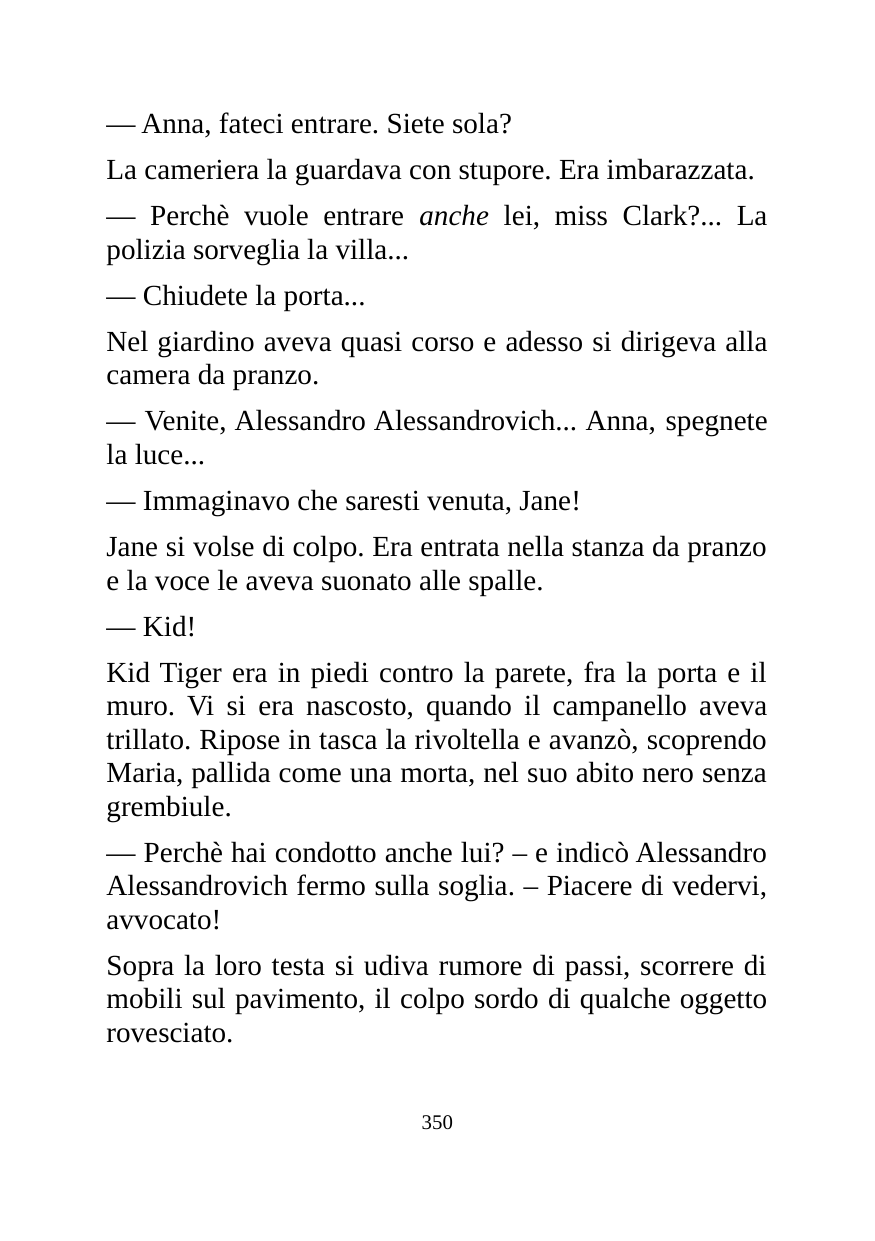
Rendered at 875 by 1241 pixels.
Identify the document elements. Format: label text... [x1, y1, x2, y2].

text La cameriera la guardava con stupore. Era imbarazzata. [106, 152, 768, 186]
text — Perchè hai condotto anche lui? – e indicò Alessandro Alessandrovich fermo sulla soglia. – Piacere di vedervi, avvocato! [106, 835, 768, 936]
text — Chiudete la porta... [106, 278, 768, 311]
text — Immaginavo che saresti venuta, Jane! [106, 483, 768, 517]
text — Kid! [106, 609, 768, 642]
text — Anna, fateci entrare. Siete sola? [106, 106, 768, 140]
text — Perchè vuole entrare anche lei, miss Clark?... La polizia sorveglia la villa... [106, 198, 768, 265]
text Kid Tiger era in piedi contro la parete, fra la porta e il muro. Vi si era nascosto, quando il campanello aveva trillato. Ripose in tasca la rivoltella e avanzò, scoprendo Maria, pallida come una morta, nel suo abito nero senza grembiule. [106, 655, 768, 822]
text Jane si volse di colpo. Era entrata nella stanza da pranzo e la voce le aveva suonato alle spalle. [106, 529, 768, 596]
text Nel giardino aveva quasi corso e adesso si dirigeva alla camera da pranzo. [106, 324, 768, 391]
text Sopra la loro testa si udiva rumore di passi, scorrere di mobili sul pavimento, il colpo sordo di qualche oggetto rovesciato. [106, 948, 768, 1049]
text — Venite, Alessandro Alessandrovich... Anna, spegnete la luce... [106, 403, 768, 471]
